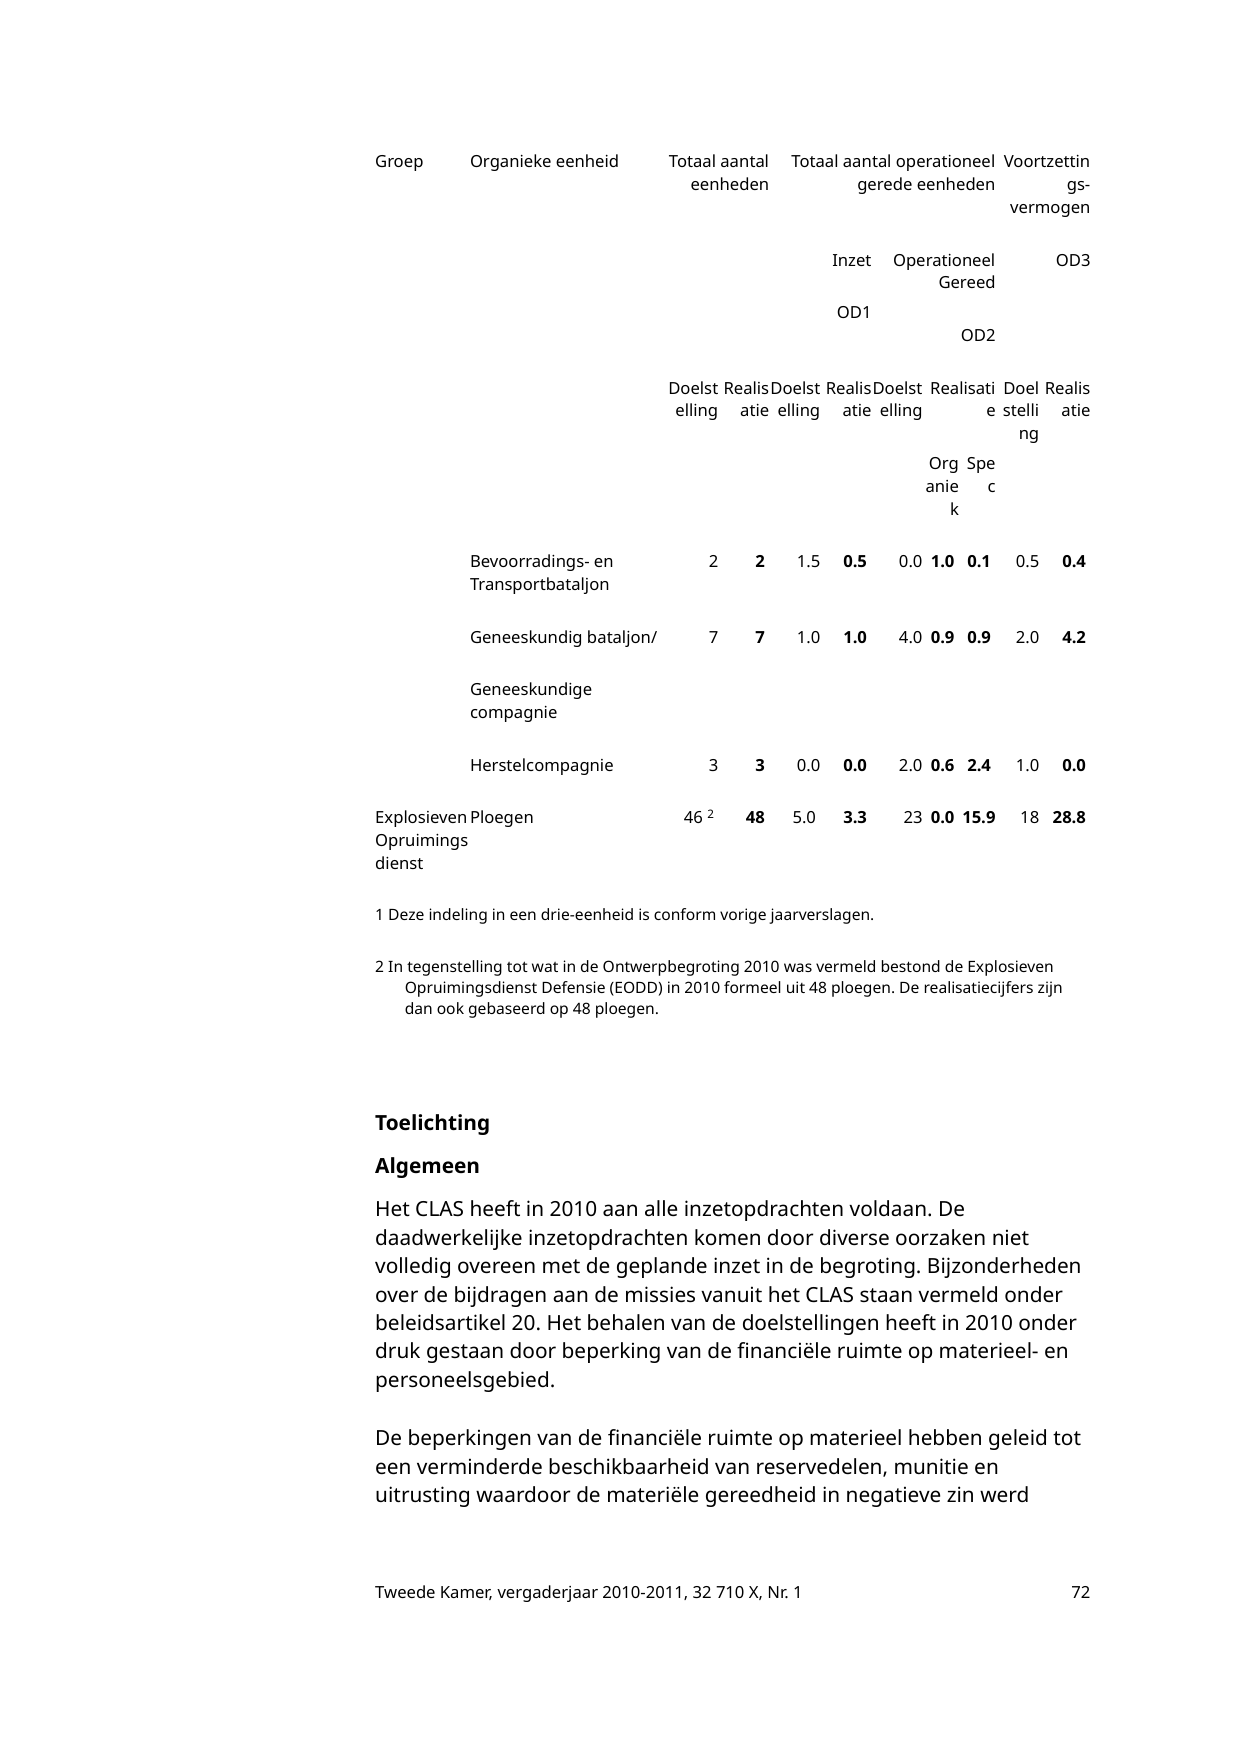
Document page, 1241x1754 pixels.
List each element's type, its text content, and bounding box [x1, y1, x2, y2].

table_header Groep [375, 150, 470, 376]
table_cell Realisatie [820, 376, 871, 550]
table_cell 7 [667, 625, 718, 753]
table_cell Inzet OD1 [769, 248, 871, 376]
table_cell 0.5 [820, 550, 871, 625]
table_cell 2.4 [959, 753, 995, 806]
table_cell Bevoorradings- en Transportbataljon [470, 550, 667, 625]
table_header Totaal aantal eenheden [667, 150, 769, 376]
table_cell 23 [871, 806, 922, 904]
table_cell 1.0 [995, 753, 1039, 806]
table_cell 7 [718, 625, 769, 753]
table_cell [470, 376, 667, 550]
table_cell Ploegen [470, 806, 667, 904]
table_cell 1.5 [769, 550, 820, 625]
table_header Totaal aantal operationeel gerede eenheden [769, 150, 995, 248]
table_cell Realisatie [718, 376, 769, 550]
table_cell Doelstelling [995, 376, 1039, 550]
table_cell 2.0 [995, 625, 1039, 753]
table_cell 0.0 [871, 550, 922, 625]
table_cell 0.0 [769, 753, 820, 806]
table_cell Realisatie [1039, 376, 1090, 550]
table_cell 2 [667, 550, 718, 625]
table_cell Spec [959, 452, 995, 550]
table_cell 0.0 [1039, 753, 1090, 806]
table_cell 18 [995, 806, 1039, 904]
table_cell Herstelcompagnie [470, 753, 667, 806]
table_cell Doelstelling [769, 376, 820, 550]
table_cell 5.0 [769, 806, 820, 904]
table_cell 0.9 [922, 625, 959, 753]
table_cell 0.0 [922, 806, 959, 904]
table_cell [375, 550, 470, 806]
table_cell 4.2 [1039, 625, 1090, 753]
table_cell Realisatie [922, 376, 995, 452]
table_cell Operationeel Gereed OD2 [871, 248, 995, 376]
table_cell Explosieven Opruimingsdienst [375, 806, 470, 904]
table_cell OD3 [995, 248, 1090, 376]
table_cell 0.5 [995, 550, 1039, 625]
table_cell 0.9 [959, 625, 995, 753]
table_cell 3 [718, 753, 769, 806]
table_cell 15.9 [959, 806, 995, 904]
table_cell 2 [718, 550, 769, 625]
table_cell 1 Deze indeling in een drie-eenheid is conform vorige jaarverslagen. 2 In tegenstelling tot wat in de Ontwerpbegroting 2010 was vermeld bestond de Explosieven Opruimingsdienst Defensie (EODD) in 2010 formeel uit 48 ploegen. De realisatiecijfers zijn dan ook gebaseerd op 48 ploegen. [375, 904, 1090, 1049]
table_cell 3 [667, 753, 718, 806]
table_cell 0.6 [922, 753, 959, 806]
table_cell 2.0 [871, 753, 922, 806]
table_cell 0.1 [959, 550, 995, 625]
table_header Voortzettings-vermogen [995, 150, 1090, 248]
table_cell Doelstelling [667, 376, 718, 550]
text Algemeen [375, 1151, 1090, 1179]
table_cell 28.8 [1039, 806, 1090, 904]
table_cell Organiek [922, 452, 959, 550]
table_cell 1.0 [820, 625, 871, 753]
table_cell 0.4 [1039, 550, 1090, 625]
table_cell [375, 376, 470, 550]
table_cell 4.0 [871, 625, 922, 753]
table_cell 3.3 [820, 806, 871, 904]
table_header Organieke eenheid [470, 150, 667, 376]
table_cell 0.0 [820, 753, 871, 806]
text Toelichting [375, 1108, 1090, 1136]
text De beperkingen van de financiële ruimte op materieel hebben geleid tot een verminderde beschikbaarheid van reservedelen, munitie en uitrusting waardoor de materiële gereedheid in negatieve zin werd [375, 1423, 1090, 1509]
text Het CLAS heeft in 2010 aan alle inzetopdrachten voldaan. De daadwerkelijke inzetopdrachten komen door diverse oorzaken niet volledig overeen met de geplande inzet in de begroting. Bijzonderheden over de bijdragen aan de missies vanuit het CLAS staan vermeld onder beleidsartikel 20. Het behalen van de doelstellingen heeft in 2010 onder druk gestaan door beperking van de financiële ruimte op materieel- en personeelsgebied. [375, 1194, 1090, 1393]
table_cell 46 2 [667, 806, 718, 904]
table_cell Geneeskundig bataljon/ Geneeskundige compagnie [470, 625, 667, 753]
table_cell 1.0 [769, 625, 820, 753]
table_cell Doelstelling [871, 376, 922, 550]
table_cell 1.0 [922, 550, 959, 625]
table_cell 48 [718, 806, 769, 904]
